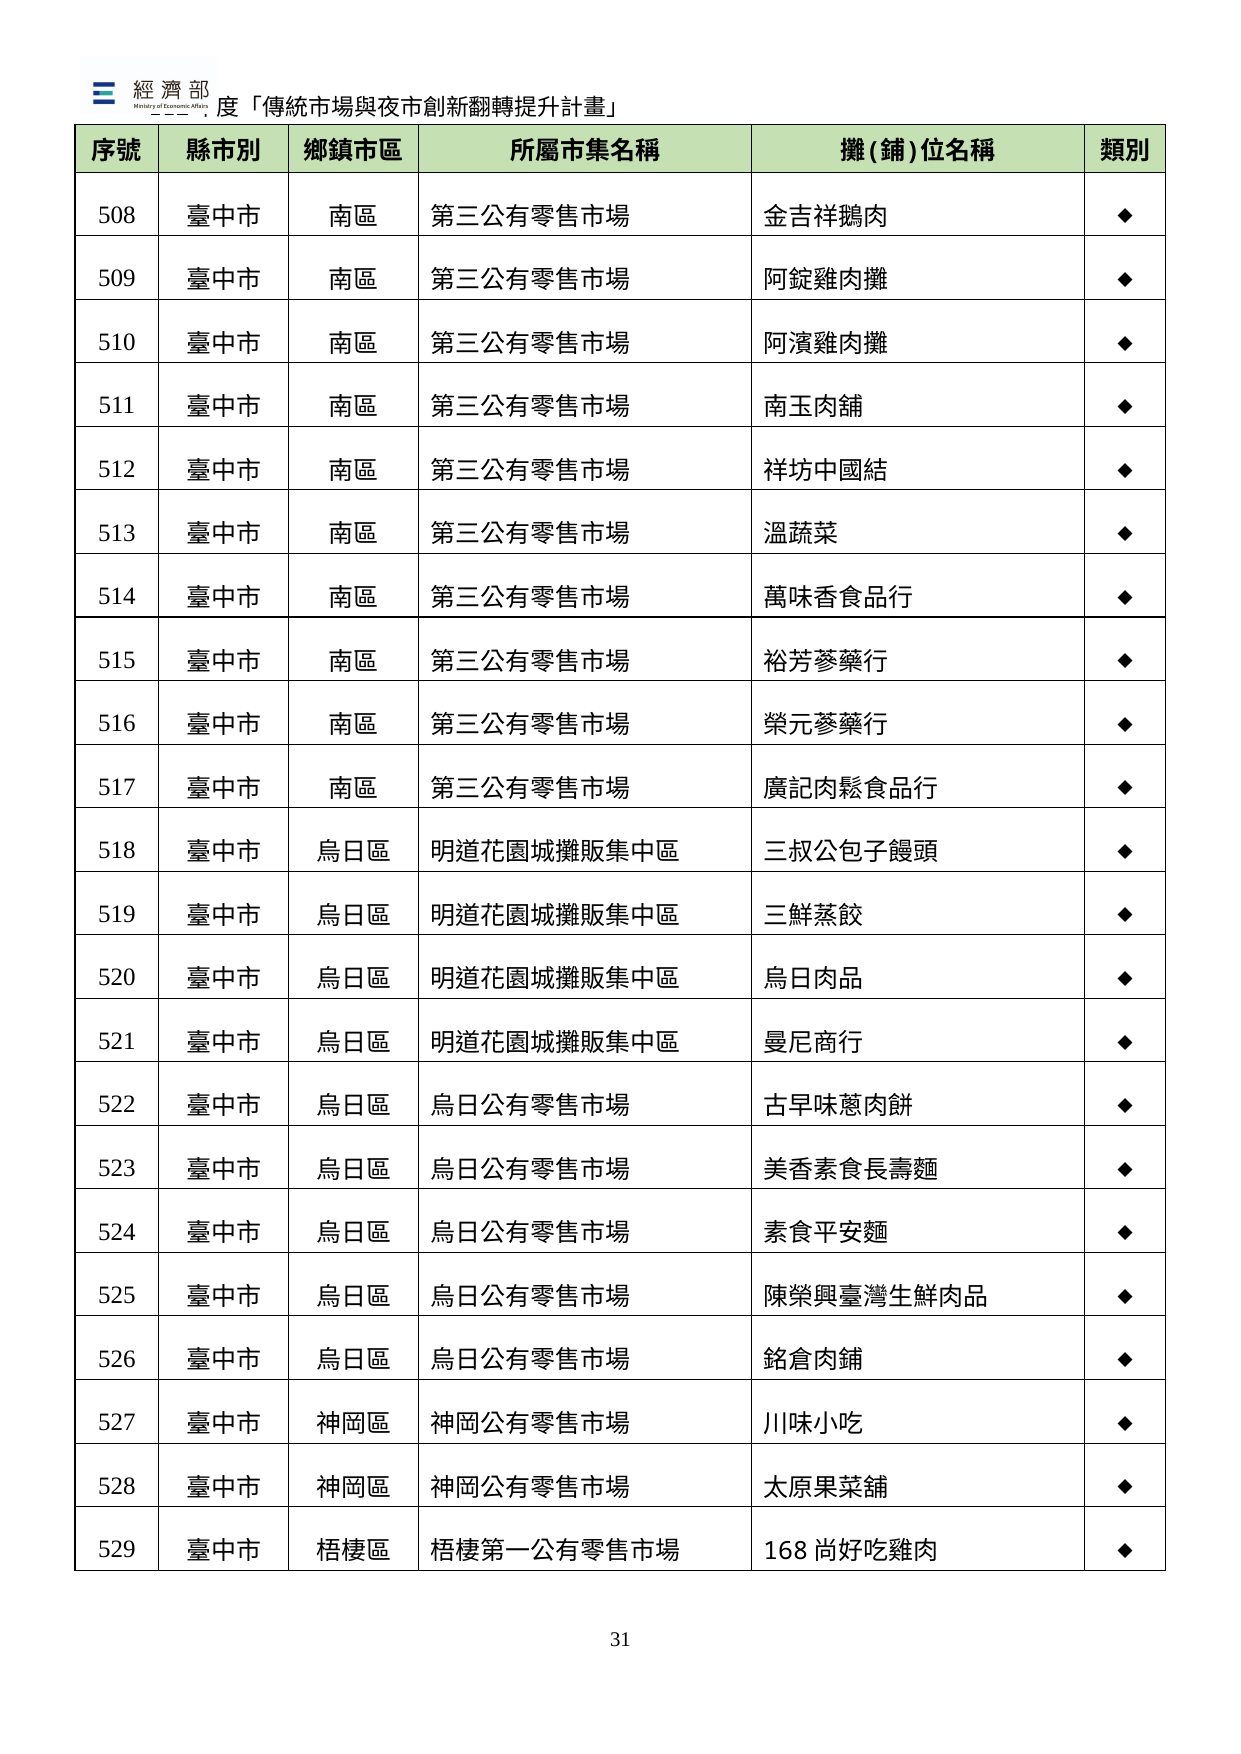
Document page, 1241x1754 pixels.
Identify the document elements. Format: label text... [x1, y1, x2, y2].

table_cell 素食平安麵 [752, 1189, 1084, 1252]
table_cell 臺中市 [159, 173, 288, 235]
table_cell 烏日區 [289, 1126, 418, 1188]
table_cell 臺中市 [159, 745, 288, 807]
table_cell 神岡公有零售市場 [419, 1444, 751, 1506]
table_cell 南區 [289, 363, 418, 426]
table_cell 525 [76, 1253, 158, 1315]
table_cell ◆ [1085, 1189, 1165, 1252]
table_cell 烏日區 [289, 808, 418, 871]
table_cell 烏日區 [289, 1253, 418, 1315]
table_cell 明道花園城攤販集中區 [419, 808, 751, 871]
table_cell 臺中市 [159, 935, 288, 998]
table_cell 517 [76, 745, 158, 807]
table_cell 523 [76, 1126, 158, 1188]
table_cell 神岡公有零售市場 [419, 1380, 751, 1442]
table_cell 第三公有零售市場 [419, 745, 751, 807]
table_cell ◆ [1085, 872, 1165, 934]
table_cell ◆ [1085, 236, 1165, 299]
table_cell 509 [76, 236, 158, 299]
table_cell 511 [76, 363, 158, 426]
table_cell 512 [76, 427, 158, 489]
table_cell ◆ [1085, 427, 1165, 489]
table_cell ◆ [1085, 1444, 1165, 1506]
table_cell 第三公有零售市場 [419, 363, 751, 426]
table_cell ◆ [1085, 363, 1165, 426]
table_cell 515 [76, 618, 158, 680]
table_cell 臺中市 [159, 490, 288, 553]
table_cell 516 [76, 681, 158, 743]
table_cell ◆ [1085, 554, 1165, 616]
table_cell 臺中市 [159, 1316, 288, 1379]
table_cell 明道花園城攤販集中區 [419, 872, 751, 934]
table_cell 518 [76, 808, 158, 871]
table_header 所屬市集名稱 [419, 125, 751, 172]
table_cell 南區 [289, 173, 418, 235]
table_cell 第三公有零售市場 [419, 427, 751, 489]
table_cell 第三公有零售市場 [419, 554, 751, 616]
table_cell 烏日公有零售市場 [419, 1189, 751, 1252]
table_cell 梧棲第一公有零售市場 [419, 1507, 751, 1569]
table_cell 519 [76, 872, 158, 934]
table_header 攤(鋪)位名稱 [752, 125, 1084, 172]
table_cell 臺中市 [159, 1126, 288, 1188]
table_cell 520 [76, 935, 158, 998]
table_cell 第三公有零售市場 [419, 236, 751, 299]
table_cell ◆ [1085, 1507, 1165, 1569]
table_cell ◆ [1085, 745, 1165, 807]
table_cell 神岡區 [289, 1380, 418, 1442]
table_cell 513 [76, 490, 158, 553]
table_cell 第三公有零售市場 [419, 618, 751, 680]
table_cell 三叔公包子饅頭 [752, 808, 1084, 871]
table_cell 南區 [289, 745, 418, 807]
table_cell 南區 [289, 490, 418, 553]
table_cell 烏日公有零售市場 [419, 1126, 751, 1188]
table_cell 神岡區 [289, 1444, 418, 1506]
table_cell 陳榮興臺灣生鮮肉品 [752, 1253, 1084, 1315]
table_cell 南區 [289, 554, 418, 616]
table_cell ◆ [1085, 173, 1165, 235]
table_cell 廣記肉鬆食品行 [752, 745, 1084, 807]
table_cell 南區 [289, 681, 418, 743]
table_cell 臺中市 [159, 681, 288, 743]
table_cell 臺中市 [159, 1507, 288, 1569]
table_cell 金吉祥鵝肉 [752, 173, 1084, 235]
table_cell ◆ [1085, 1253, 1165, 1315]
table_cell 第三公有零售市場 [419, 173, 751, 235]
table_cell 514 [76, 554, 158, 616]
table_cell ◆ [1085, 999, 1165, 1061]
table_cell 烏日肉品 [752, 935, 1084, 998]
table_cell 510 [76, 300, 158, 362]
table_cell 明道花園城攤販集中區 [419, 935, 751, 998]
table_cell 529 [76, 1507, 158, 1569]
table_cell 烏日區 [289, 1062, 418, 1125]
table_header 鄉鎮市區 [289, 125, 418, 172]
table_cell ◆ [1085, 490, 1165, 553]
table_cell 臺中市 [159, 618, 288, 680]
table_cell 508 [76, 173, 158, 235]
table_cell 銘倉肉鋪 [752, 1316, 1084, 1379]
table_cell 臺中市 [159, 1062, 288, 1125]
table_cell 臺中市 [159, 1189, 288, 1252]
table_cell 第三公有零售市場 [419, 681, 751, 743]
table_cell ◆ [1085, 681, 1165, 743]
table_cell 524 [76, 1189, 158, 1252]
table_cell 臺中市 [159, 554, 288, 616]
table_cell 臺中市 [159, 1253, 288, 1315]
table_cell 528 [76, 1444, 158, 1506]
table_cell 阿濱雞肉攤 [752, 300, 1084, 362]
table_cell 祥坊中國結 [752, 427, 1084, 489]
table_cell 526 [76, 1316, 158, 1379]
table_cell 曼尼商行 [752, 999, 1084, 1061]
table_cell 南玉肉舖 [752, 363, 1084, 426]
table_cell 522 [76, 1062, 158, 1125]
table_cell 烏日區 [289, 935, 418, 998]
table_header 序號 [76, 125, 158, 172]
table_cell 521 [76, 999, 158, 1061]
table_cell 168尚好吃雞肉 [752, 1507, 1084, 1569]
table_cell 烏日公有零售市場 [419, 1253, 751, 1315]
table_header 縣市別 [159, 125, 288, 172]
table_cell ◆ [1085, 935, 1165, 998]
table_cell 臺中市 [159, 300, 288, 362]
table_cell 臺中市 [159, 999, 288, 1061]
table_cell 川味小吃 [752, 1380, 1084, 1442]
table_cell 臺中市 [159, 363, 288, 426]
table_cell 美香素食長壽麵 [752, 1126, 1084, 1188]
table_cell 溫蔬菜 [752, 490, 1084, 553]
table_cell 烏日公有零售市場 [419, 1316, 751, 1379]
table_cell 烏日區 [289, 1189, 418, 1252]
table_cell 古早味蔥肉餅 [752, 1062, 1084, 1125]
table_cell ◆ [1085, 1126, 1165, 1188]
table_cell 裕芳蔘藥行 [752, 618, 1084, 680]
table_cell 臺中市 [159, 236, 288, 299]
table_cell 527 [76, 1380, 158, 1442]
table_cell ◆ [1085, 1062, 1165, 1125]
table_cell 南區 [289, 427, 418, 489]
table_cell 南區 [289, 236, 418, 299]
table_cell 臺中市 [159, 808, 288, 871]
table_cell 阿錠雞肉攤 [752, 236, 1084, 299]
table_cell ◆ [1085, 618, 1165, 680]
table_cell 南區 [289, 300, 418, 362]
table_cell 烏日區 [289, 1316, 418, 1379]
table_cell 梧棲區 [289, 1507, 418, 1569]
table_cell ◆ [1085, 300, 1165, 362]
table_cell 烏日區 [289, 872, 418, 934]
table_cell 臺中市 [159, 427, 288, 489]
table_cell 榮元蔘藥行 [752, 681, 1084, 743]
table_cell 太原果菜舖 [752, 1444, 1084, 1506]
table_cell 明道花園城攤販集中區 [419, 999, 751, 1061]
table_cell 南區 [289, 618, 418, 680]
table_cell ◆ [1085, 1316, 1165, 1379]
table_cell 三鮮蒸餃 [752, 872, 1084, 934]
table_cell 萬味香食品行 [752, 554, 1084, 616]
table_cell 臺中市 [159, 1444, 288, 1506]
table_cell 烏日公有零售市場 [419, 1062, 751, 1125]
table_cell ◆ [1085, 1380, 1165, 1442]
table_header 類別 [1085, 125, 1165, 172]
table_cell 臺中市 [159, 1380, 288, 1442]
table_cell ◆ [1085, 808, 1165, 871]
table_cell 第三公有零售市場 [419, 300, 751, 362]
table_cell 臺中市 [159, 872, 288, 934]
table_cell 烏日區 [289, 999, 418, 1061]
table_cell 第三公有零售市場 [419, 490, 751, 553]
